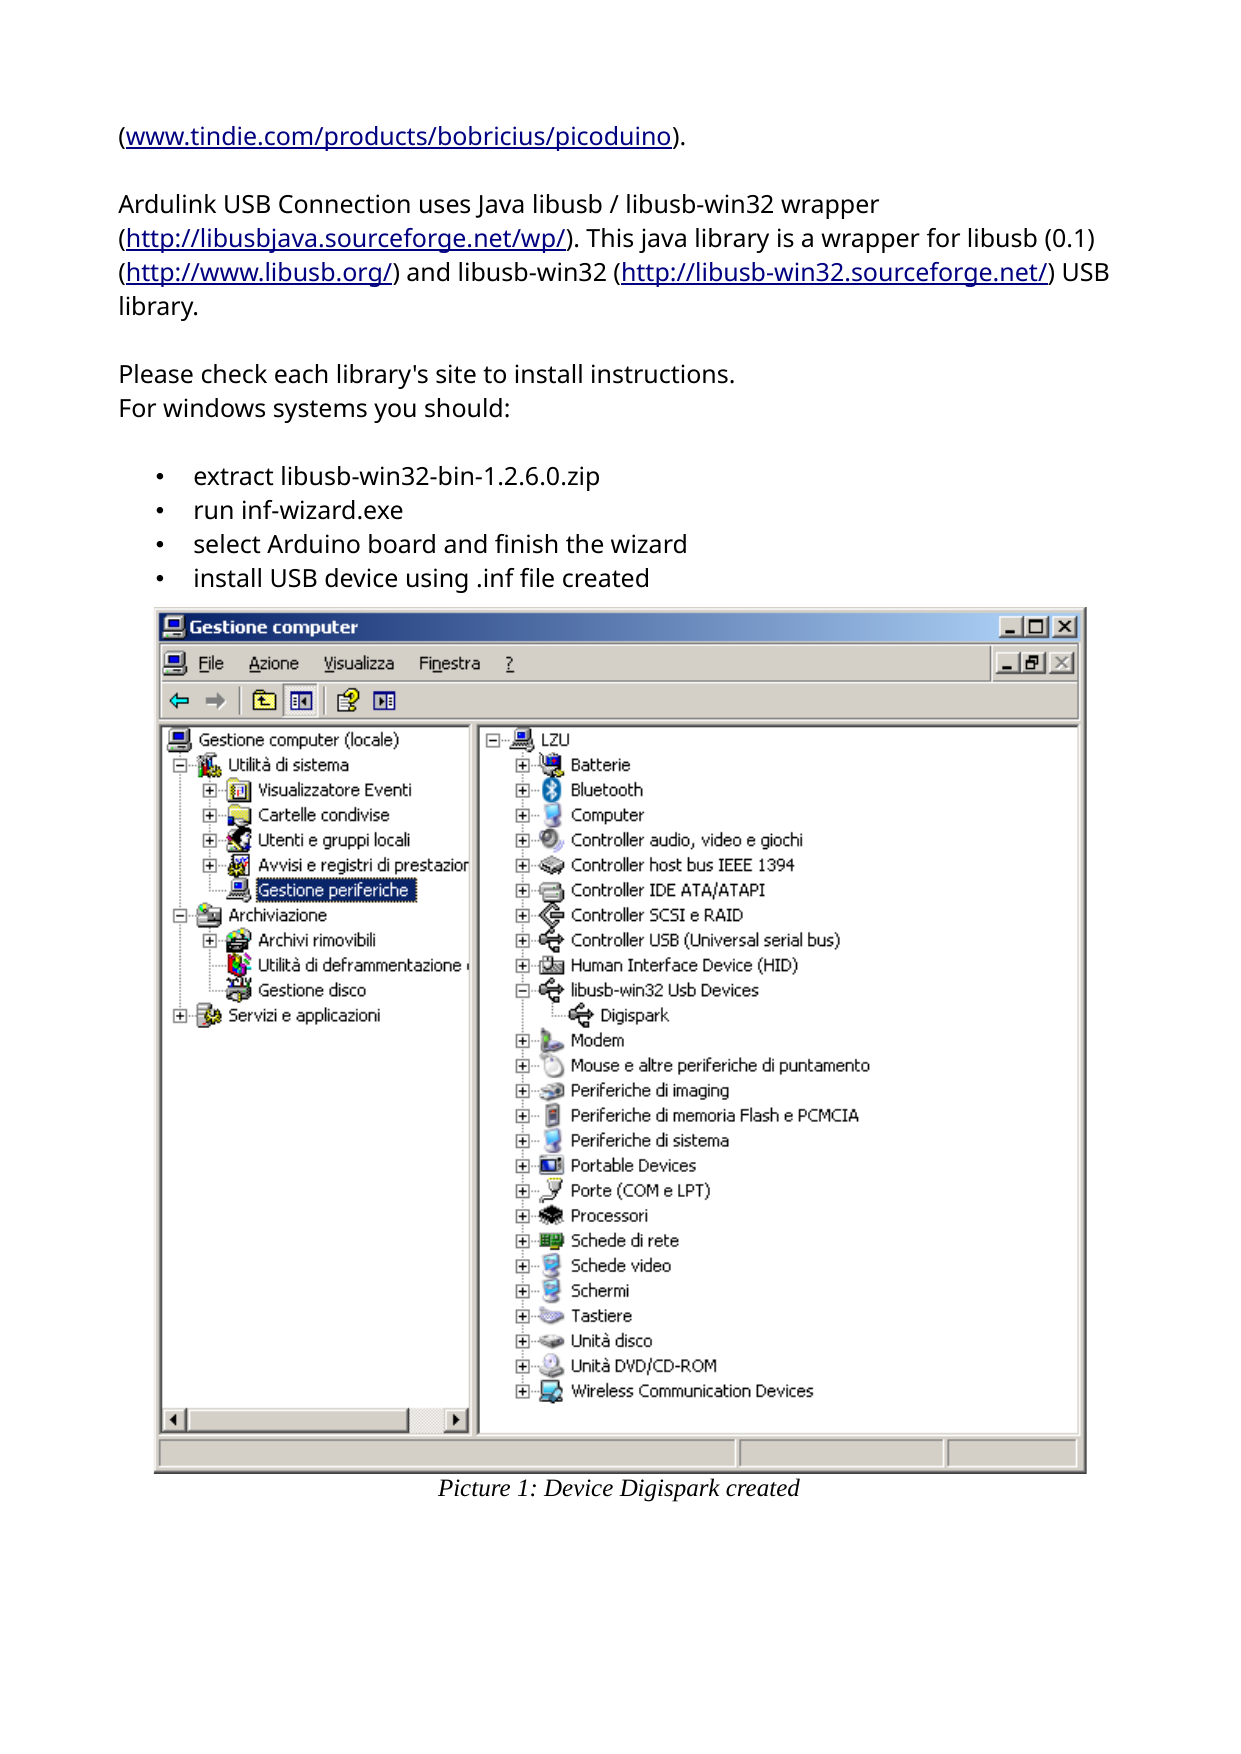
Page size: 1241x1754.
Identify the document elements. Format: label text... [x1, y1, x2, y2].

text Please check each library's site to install instructions. [118, 357, 1122, 391]
list select Arduino board and finish the wizard [156, 527, 1122, 561]
picture [153, 607, 1087, 1474]
text For windows systems you should: [118, 391, 1122, 425]
list run inf-wizard.exe [156, 493, 1122, 527]
text (www.tindie.com/products/bobricius/picoduino). [118, 118, 1122, 152]
text Picture 1: Device Digispark created [154, 1474, 1086, 1502]
text Ardulink USB Connection uses Java libusb / libusb-win32 wrapper (http://libusbjava.sourceforge.net/wp/). This java library is a wrapper for libusb (0.1) (http://www.libusb.org/) and libusb-win32 (http://libusb-win32.sourceforge.net/) USB library. [118, 186, 1122, 322]
list extract libusb-win32-bin-1.2.6.0.zip [156, 459, 1122, 493]
list install USB device using .inf file created [156, 561, 1122, 595]
